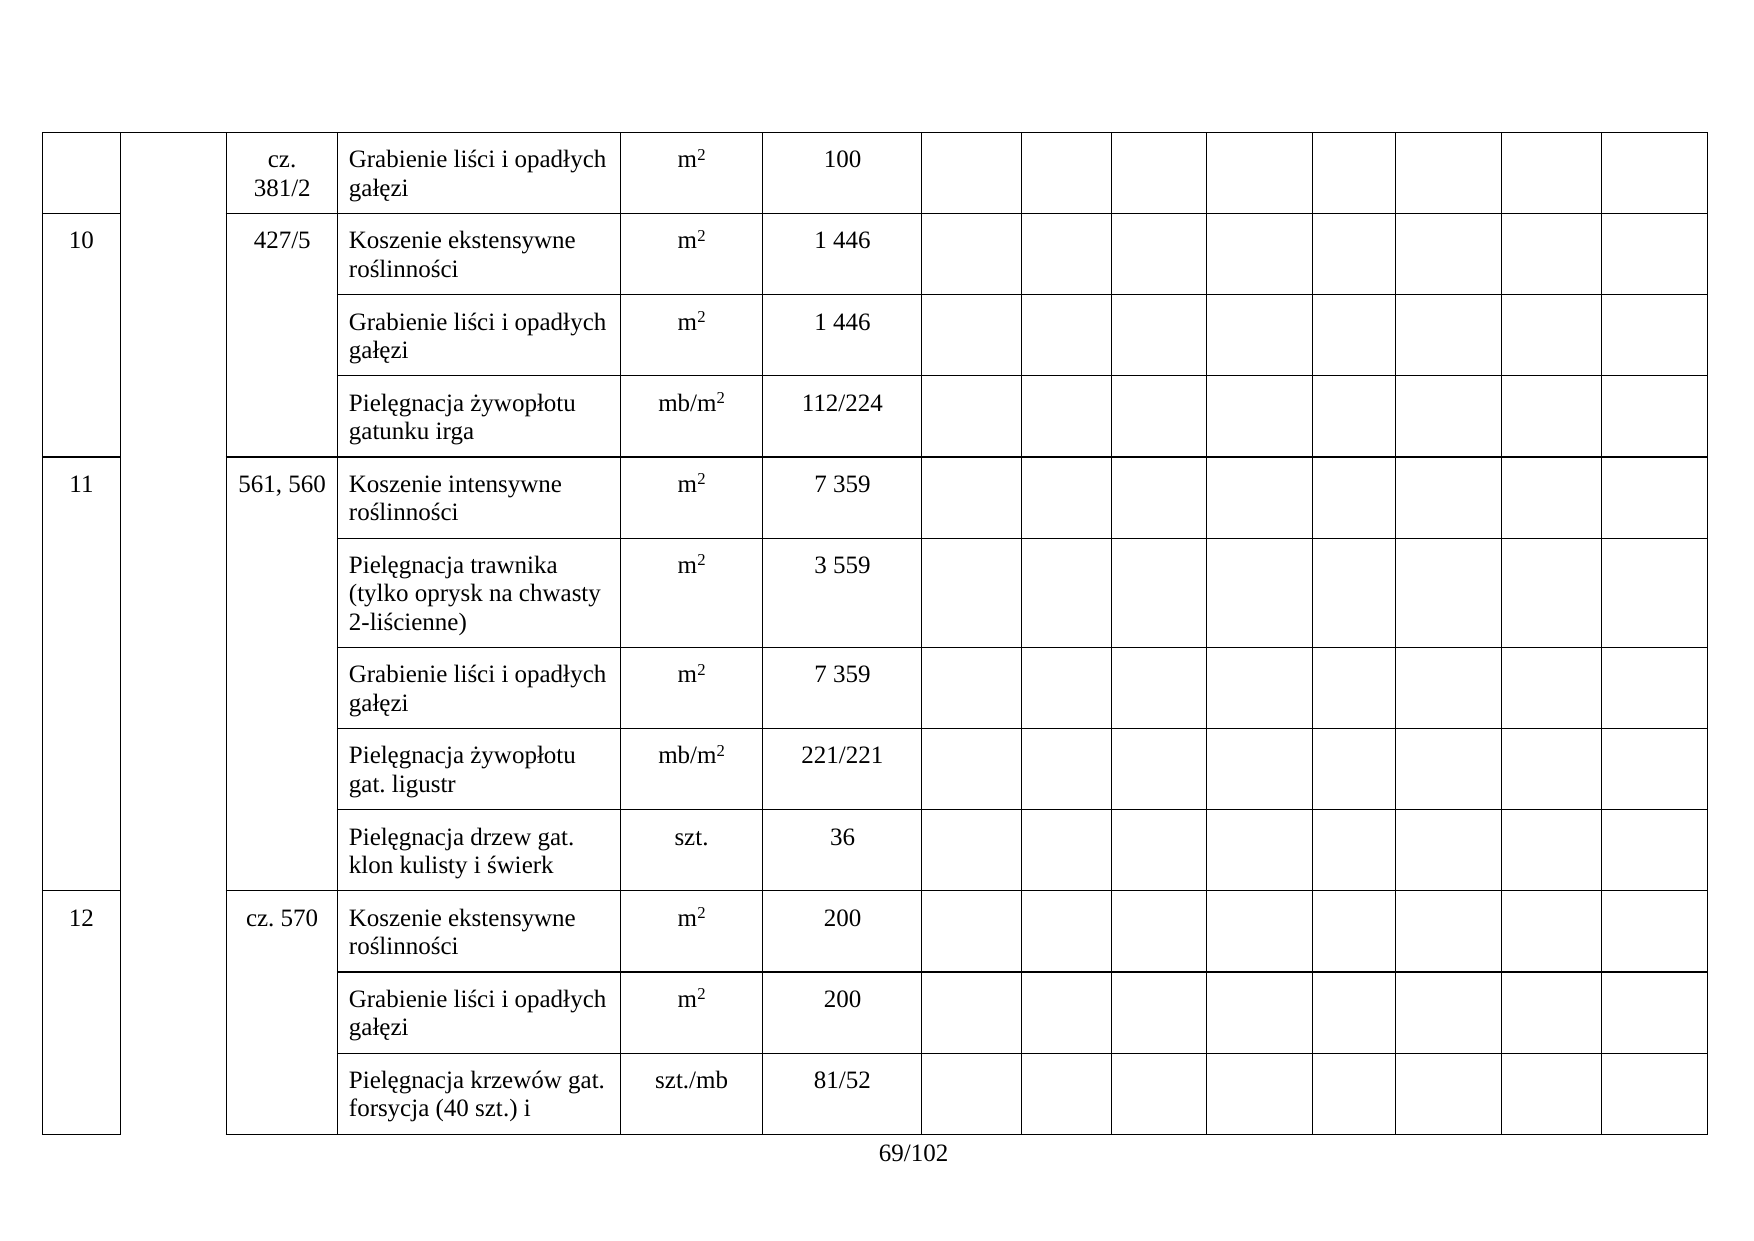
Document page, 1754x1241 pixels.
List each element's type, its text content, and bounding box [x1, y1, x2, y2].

table_cell 200 [763, 973, 921, 1052]
table_cell Koszenie ekstensywne roślinności [338, 891, 620, 971]
table_cell [1502, 133, 1601, 213]
table_cell 12 [43, 891, 120, 1133]
table_cell [1602, 810, 1707, 890]
table_cell [922, 539, 1021, 647]
table_cell [1112, 458, 1206, 537]
table_cell [1396, 295, 1501, 375]
table_cell [922, 810, 1021, 890]
table_cell [922, 973, 1021, 1052]
table_cell [1022, 973, 1111, 1052]
table_cell [1112, 539, 1206, 647]
table_cell [121, 133, 226, 1133]
table_cell [1602, 214, 1707, 294]
table_cell [922, 214, 1021, 294]
table_cell Grabienie liści i opadłych gałęzi [338, 973, 620, 1052]
table_cell [1112, 214, 1206, 294]
table_cell [1396, 810, 1501, 890]
table_cell [1022, 214, 1111, 294]
table_cell [1313, 376, 1395, 456]
table_cell [1112, 1054, 1206, 1133]
table_cell [1207, 729, 1312, 809]
table_cell m2 [621, 458, 762, 537]
table_cell szt. [621, 810, 762, 890]
table_cell [1112, 891, 1206, 971]
table_cell 100 [763, 133, 921, 213]
table_cell [922, 648, 1021, 728]
table_cell [1313, 1054, 1395, 1133]
table_cell [1602, 376, 1707, 456]
table_cell [922, 133, 1021, 213]
table_cell [1022, 648, 1111, 728]
table_cell [1022, 376, 1111, 456]
table_cell [1207, 214, 1312, 294]
table_cell [1313, 458, 1395, 537]
table_cell [1396, 376, 1501, 456]
table_cell 112/224 [763, 376, 921, 456]
table_cell [1602, 295, 1707, 375]
table_cell [1313, 973, 1395, 1052]
table_cell [1022, 458, 1111, 537]
table_cell m2 [621, 973, 762, 1052]
table_cell [1112, 133, 1206, 213]
table_cell [1396, 973, 1501, 1052]
table_cell [1502, 810, 1601, 890]
table_cell [1502, 973, 1601, 1052]
table_cell [1502, 295, 1601, 375]
table_cell [1396, 133, 1501, 213]
table_cell 11 [43, 458, 120, 890]
table_cell [922, 458, 1021, 537]
table_cell [1112, 810, 1206, 890]
table_cell [1396, 539, 1501, 647]
table_cell [1502, 729, 1601, 809]
table_cell [1207, 648, 1312, 728]
table_cell [1313, 133, 1395, 213]
table_cell [1112, 376, 1206, 456]
table_cell 1 446 [763, 295, 921, 375]
table_cell [1502, 458, 1601, 537]
table_cell Pielęgnacja żywopłotu gat. ligustr [338, 729, 620, 809]
table_cell [1112, 648, 1206, 728]
table_cell [1502, 648, 1601, 728]
table_cell 200 [763, 891, 921, 971]
table_cell 81/52 [763, 1054, 921, 1133]
table_cell [1602, 891, 1707, 971]
table_cell [1207, 295, 1312, 375]
table_cell Koszenie intensywne roślinności [338, 458, 620, 537]
table_cell Pielęgnacja trawnika (tylko oprysk na chwasty 2-liścienne) [338, 539, 620, 647]
table_cell [1502, 376, 1601, 456]
table_cell [1207, 539, 1312, 647]
table_cell Grabienie liści i opadłych gałęzi [338, 648, 620, 728]
table_cell [1396, 891, 1501, 971]
table_cell [1207, 973, 1312, 1052]
table_cell m2 [621, 539, 762, 647]
table_cell cz. 381/2 [227, 133, 337, 213]
table_cell [1502, 1054, 1601, 1133]
table_cell [1313, 295, 1395, 375]
table_cell 10 [43, 214, 120, 456]
table_cell [1396, 458, 1501, 537]
table_cell 221/221 [763, 729, 921, 809]
table_cell [1112, 295, 1206, 375]
table_cell [1207, 376, 1312, 456]
table_cell 561, 560 [227, 458, 337, 890]
table_cell [1396, 1054, 1501, 1133]
table_cell [1396, 648, 1501, 728]
table_cell [1502, 891, 1601, 971]
table_cell [1602, 973, 1707, 1052]
table_cell [1502, 214, 1601, 294]
table_cell [922, 891, 1021, 971]
table_cell 427/5 [227, 214, 337, 456]
table_cell 36 [763, 810, 921, 890]
table_cell Grabienie liści i opadłych gałęzi [338, 133, 620, 213]
table_cell [1313, 539, 1395, 647]
table_cell [43, 133, 120, 213]
table_cell [1022, 539, 1111, 647]
table_cell [1396, 729, 1501, 809]
table_cell [1022, 133, 1111, 213]
table_cell [1313, 214, 1395, 294]
table_cell [1602, 729, 1707, 809]
table_cell [1602, 133, 1707, 213]
table_cell cz. 570 [227, 891, 337, 1133]
table_cell [1313, 810, 1395, 890]
table_cell [1602, 458, 1707, 537]
table_cell [1207, 1054, 1312, 1133]
table_cell [922, 295, 1021, 375]
table_cell [1022, 1054, 1111, 1133]
table_cell m2 [621, 295, 762, 375]
table_cell [1022, 810, 1111, 890]
table_cell [1602, 539, 1707, 647]
table_cell szt./mb [621, 1054, 762, 1133]
table_cell m2 [621, 214, 762, 294]
table_cell Pielęgnacja krzewów gat. forsycja (40 szt.) i [338, 1054, 620, 1133]
table_cell [1207, 810, 1312, 890]
table_cell Pielęgnacja żywopłotu gatunku irga [338, 376, 620, 456]
table_cell [1313, 648, 1395, 728]
table_cell Grabienie liści i opadłych gałęzi [338, 295, 620, 375]
table_cell [1112, 973, 1206, 1052]
table_cell [1396, 214, 1501, 294]
table_cell [1022, 729, 1111, 809]
table_cell 3 559 [763, 539, 921, 647]
table_cell [922, 729, 1021, 809]
table_cell m2 [621, 891, 762, 971]
table_cell [1207, 891, 1312, 971]
table_cell Pielęgnacja drzew gat. klon kulisty i świerk [338, 810, 620, 890]
table_cell [1602, 1054, 1707, 1133]
table_cell 7 359 [763, 648, 921, 728]
table_cell [1313, 729, 1395, 809]
table_cell [922, 1054, 1021, 1133]
table_cell [1313, 891, 1395, 971]
table_cell 7 359 [763, 458, 921, 537]
table_cell m2 [621, 648, 762, 728]
table_cell [1602, 648, 1707, 728]
table_cell Koszenie ekstensywne roślinności [338, 214, 620, 294]
table_cell 1 446 [763, 214, 921, 294]
table_cell [1502, 539, 1601, 647]
table_cell [1022, 891, 1111, 971]
table_cell [1207, 458, 1312, 537]
table_cell mb/m2 [621, 729, 762, 809]
table_cell [1022, 295, 1111, 375]
table_cell m2 [621, 133, 762, 213]
table_cell [922, 376, 1021, 456]
table_cell [1112, 729, 1206, 809]
table_cell [1207, 133, 1312, 213]
table_cell mb/m2 [621, 376, 762, 456]
